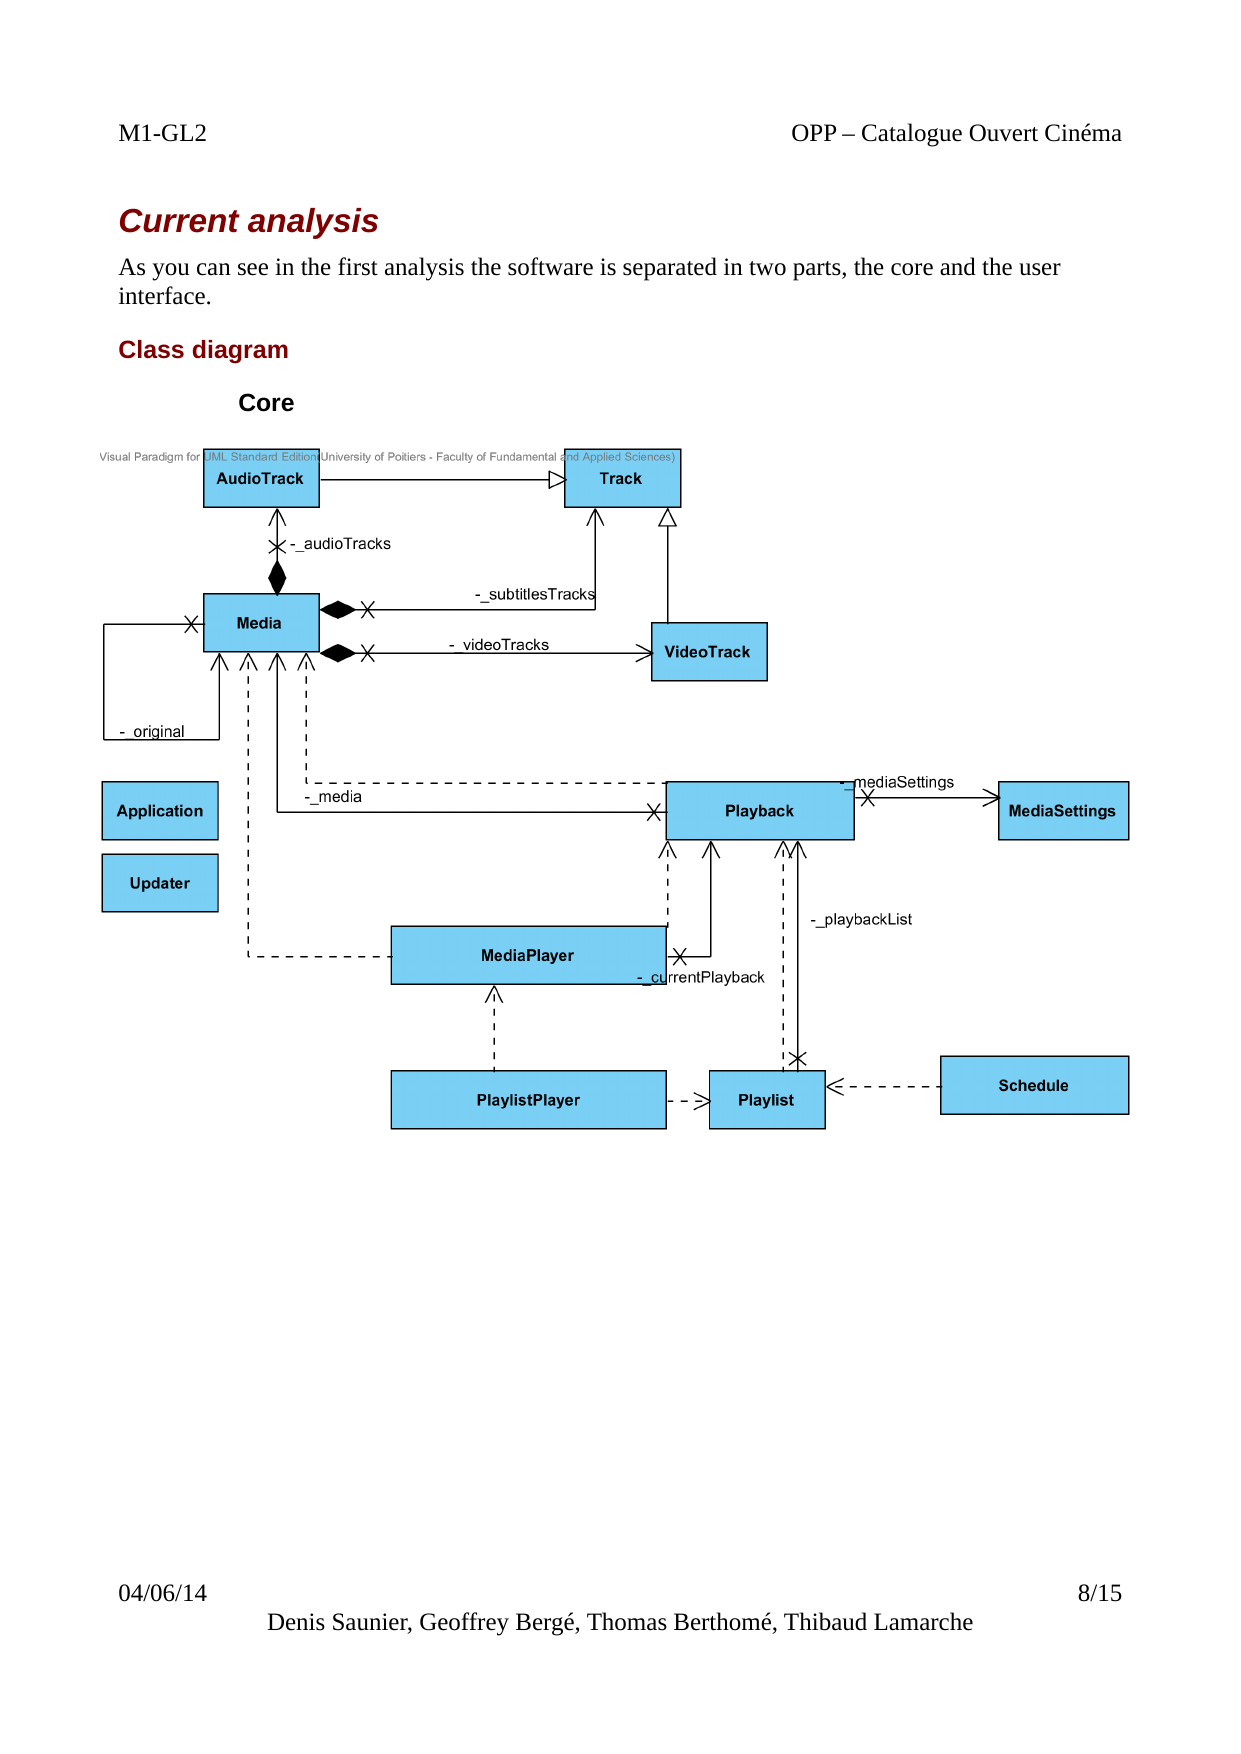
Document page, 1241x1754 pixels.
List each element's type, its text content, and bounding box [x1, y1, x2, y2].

subtitle Core [238, 388, 1122, 417]
picture [100, 446, 1134, 1134]
text As you can see in the first analysis the software is separated in two parts, the core and the user interface. [118, 252, 1122, 310]
subtitle Current analysis [118, 201, 1122, 240]
subtitle Class diagram [118, 335, 1122, 363]
